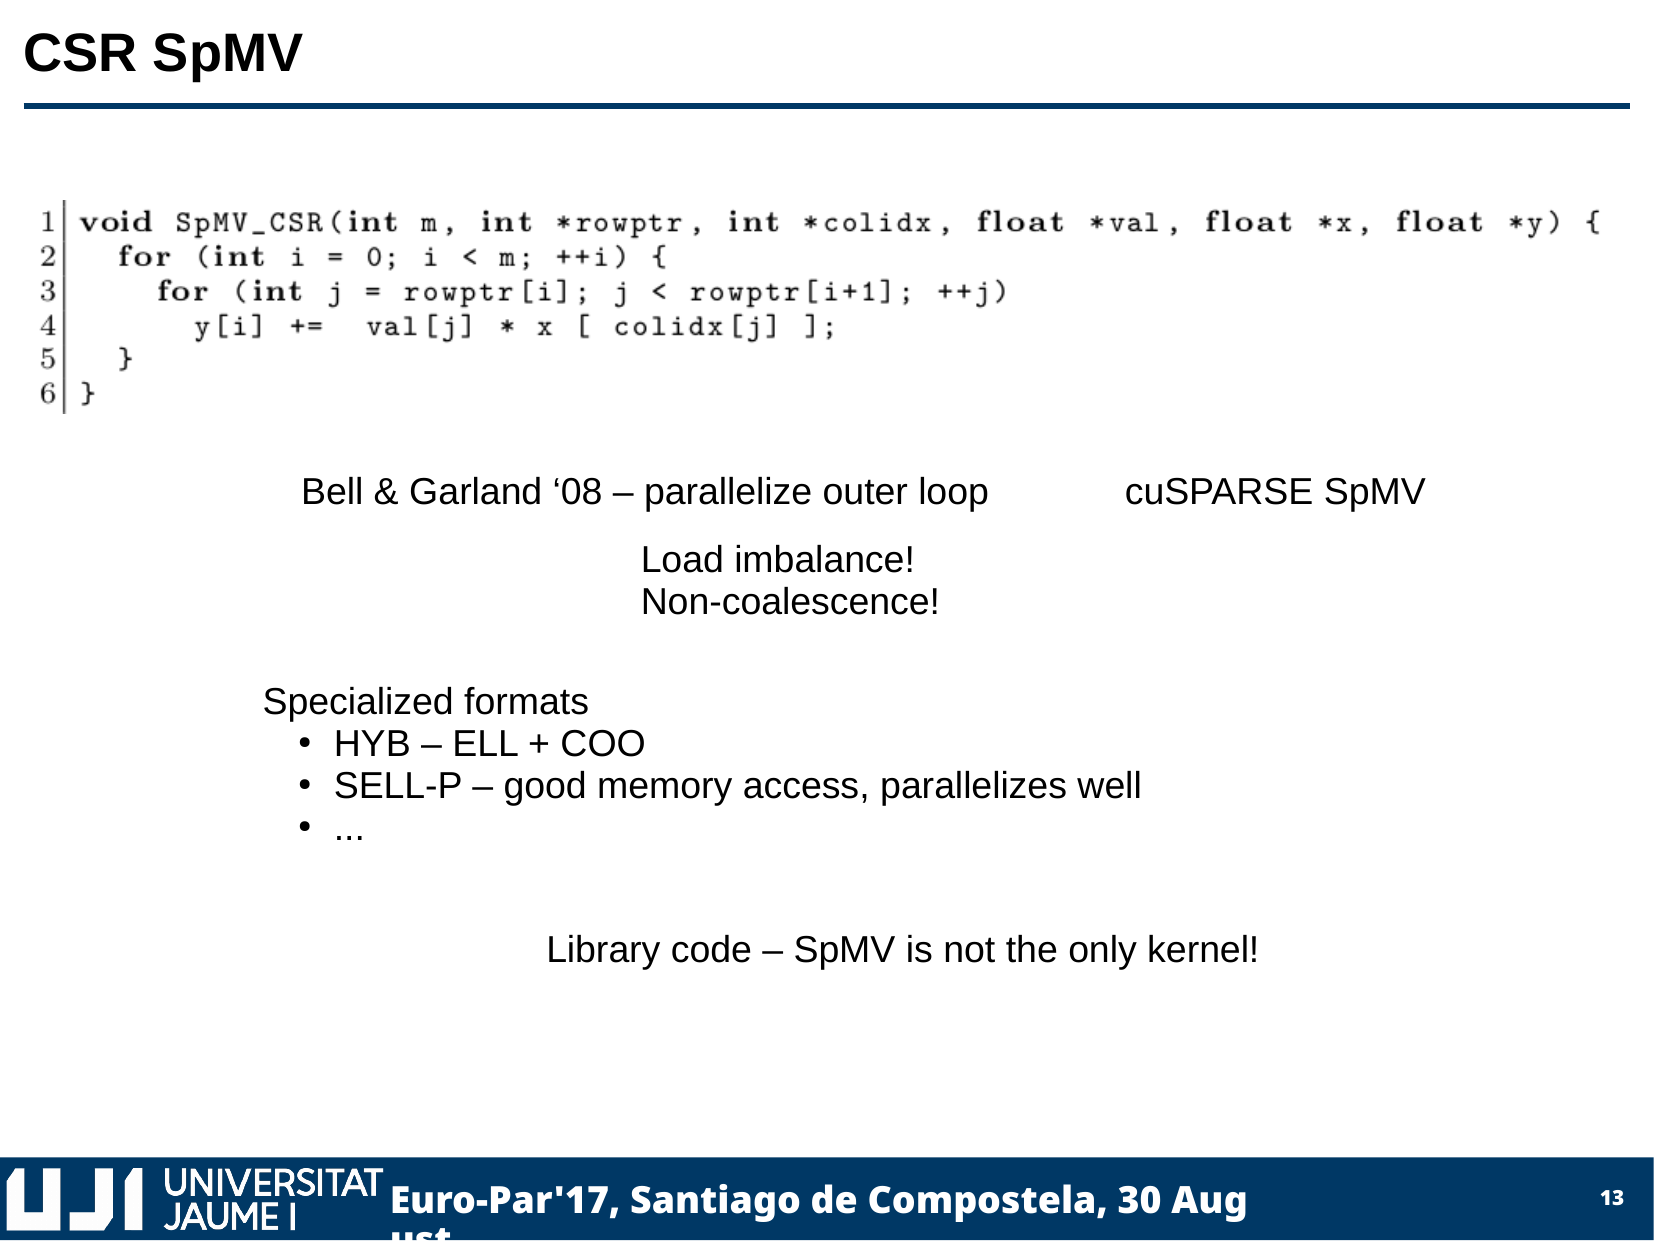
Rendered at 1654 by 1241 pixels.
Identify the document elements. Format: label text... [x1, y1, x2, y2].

picture [32, 200, 1607, 414]
text_box Bell & Garland ‘08 – parallelize outer loop [286, 463, 1004, 520]
text_box Specialized formats HYB – ELL + COO SELL-P – good memory access, parallelizes well ... [248, 673, 1157, 855]
text_box Load imbalance! Non-coalescence! [625, 531, 955, 630]
text_box cuSPARSE SpMV [1110, 463, 1441, 520]
picture [0, 1158, 390, 1241]
text_box Library code – SpMV is not the only kernel! [531, 921, 1275, 978]
title CSR SpMV [23, 0, 1630, 107]
